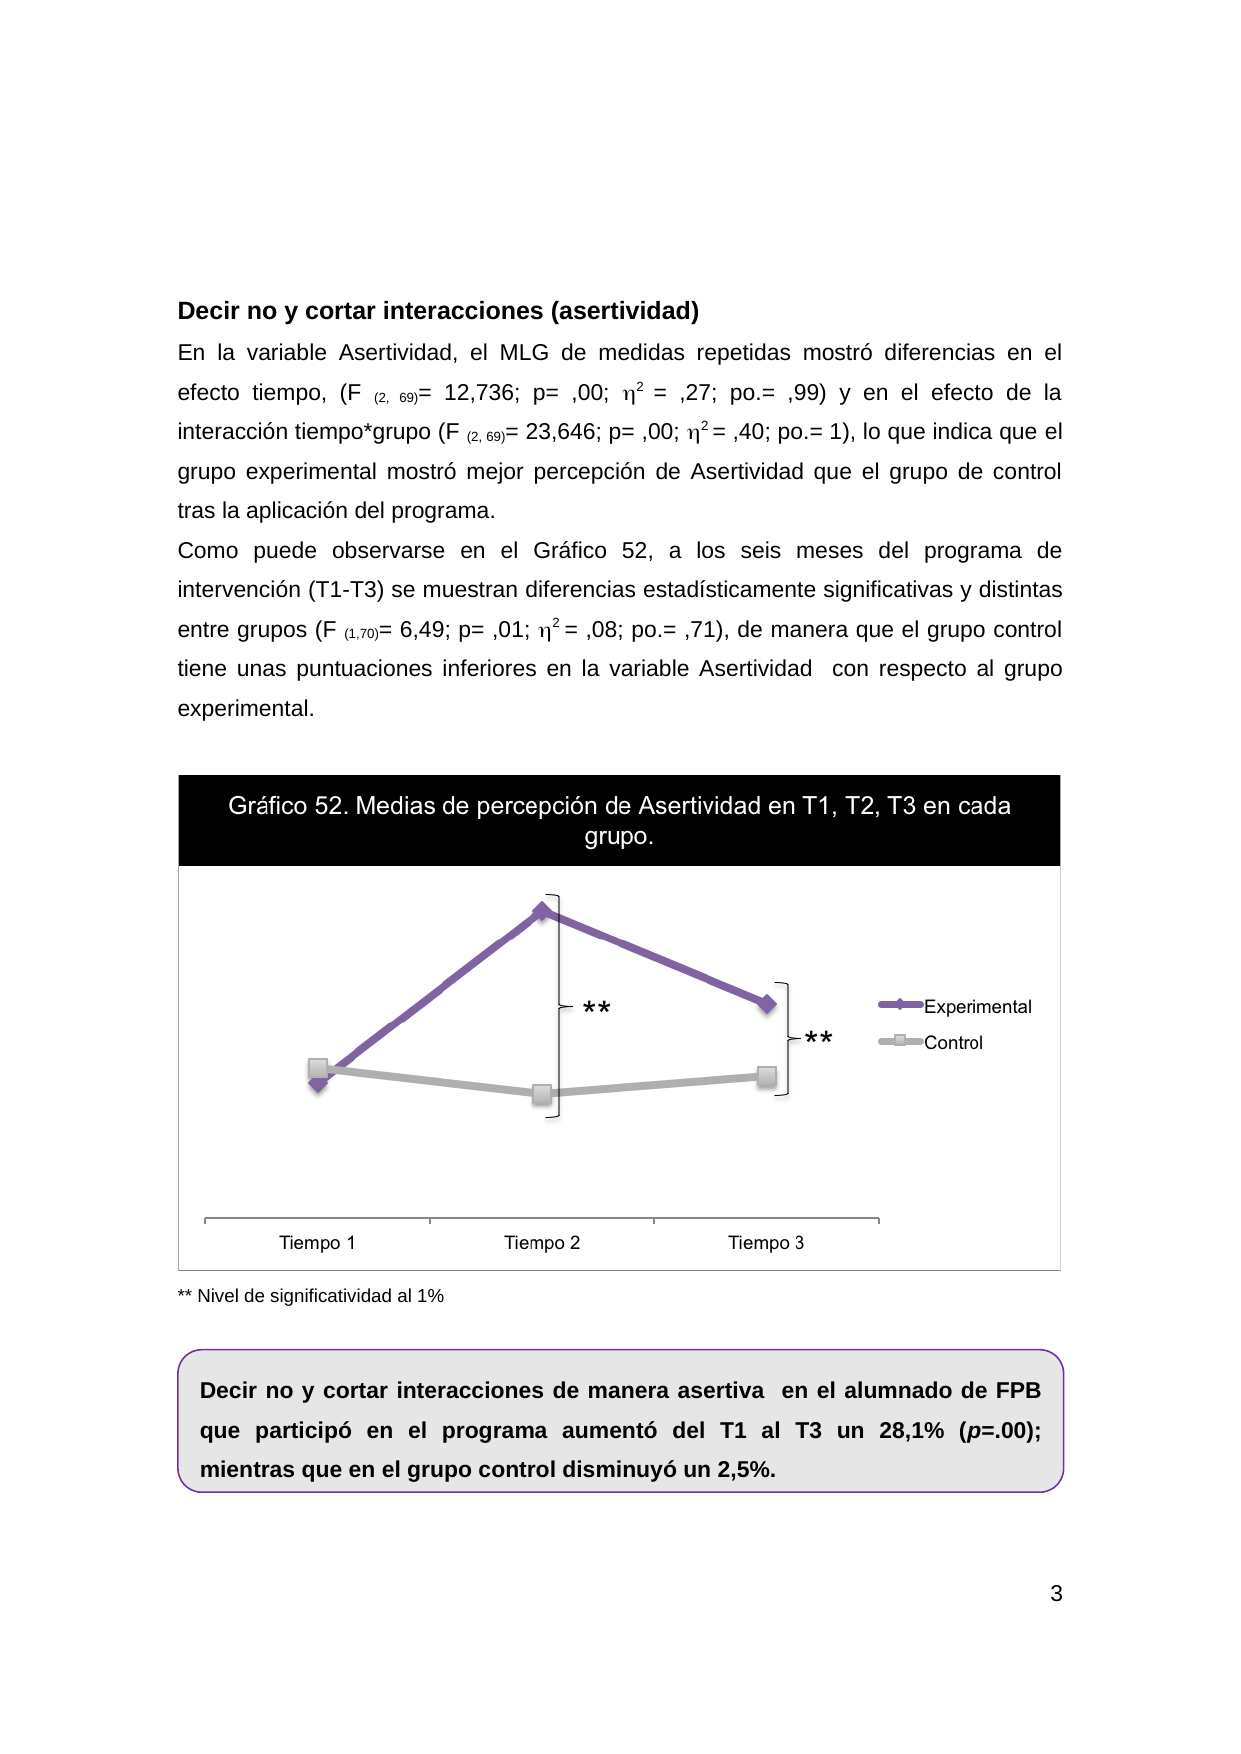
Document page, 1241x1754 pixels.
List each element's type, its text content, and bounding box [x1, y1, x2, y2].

text En la variable Asertividad, el MLG de medidas repetidas mostró diferencias en el efecto tiempo, (F (2, 69)= 12,736; p= ,00; 2 = ,27; po.= ,99) y en el efecto de la interacción tiempo*grupo (F (2, 69)= 23,646; p= ,00; 2 = ,40; po.= 1), lo que indica que el grupo experimental mostró mejor percepción de Asertividad que el grupo de control tras la aplicación del programa. [177, 339, 1063, 523]
text Decir no y cortar interacciones (asertividad) [177, 296, 1063, 325]
text Como puede observarse en el Gráfico 52, a los seis meses del programa de intervención (T1-T3) se muestran diferencias estadísticamente significativas y distintas entre grupos (F (1,70)= 6,49; p= ,01; 2 = ,08; po.= ,71), de manera que el grupo control tiene unas puntuaciones inferiores en la variable Asertividad con respecto al grupo experimental. [177, 537, 1063, 721]
text ** Nivel de significatividad al 1% [177, 1285, 1063, 1306]
picture [178, 775, 1061, 1271]
